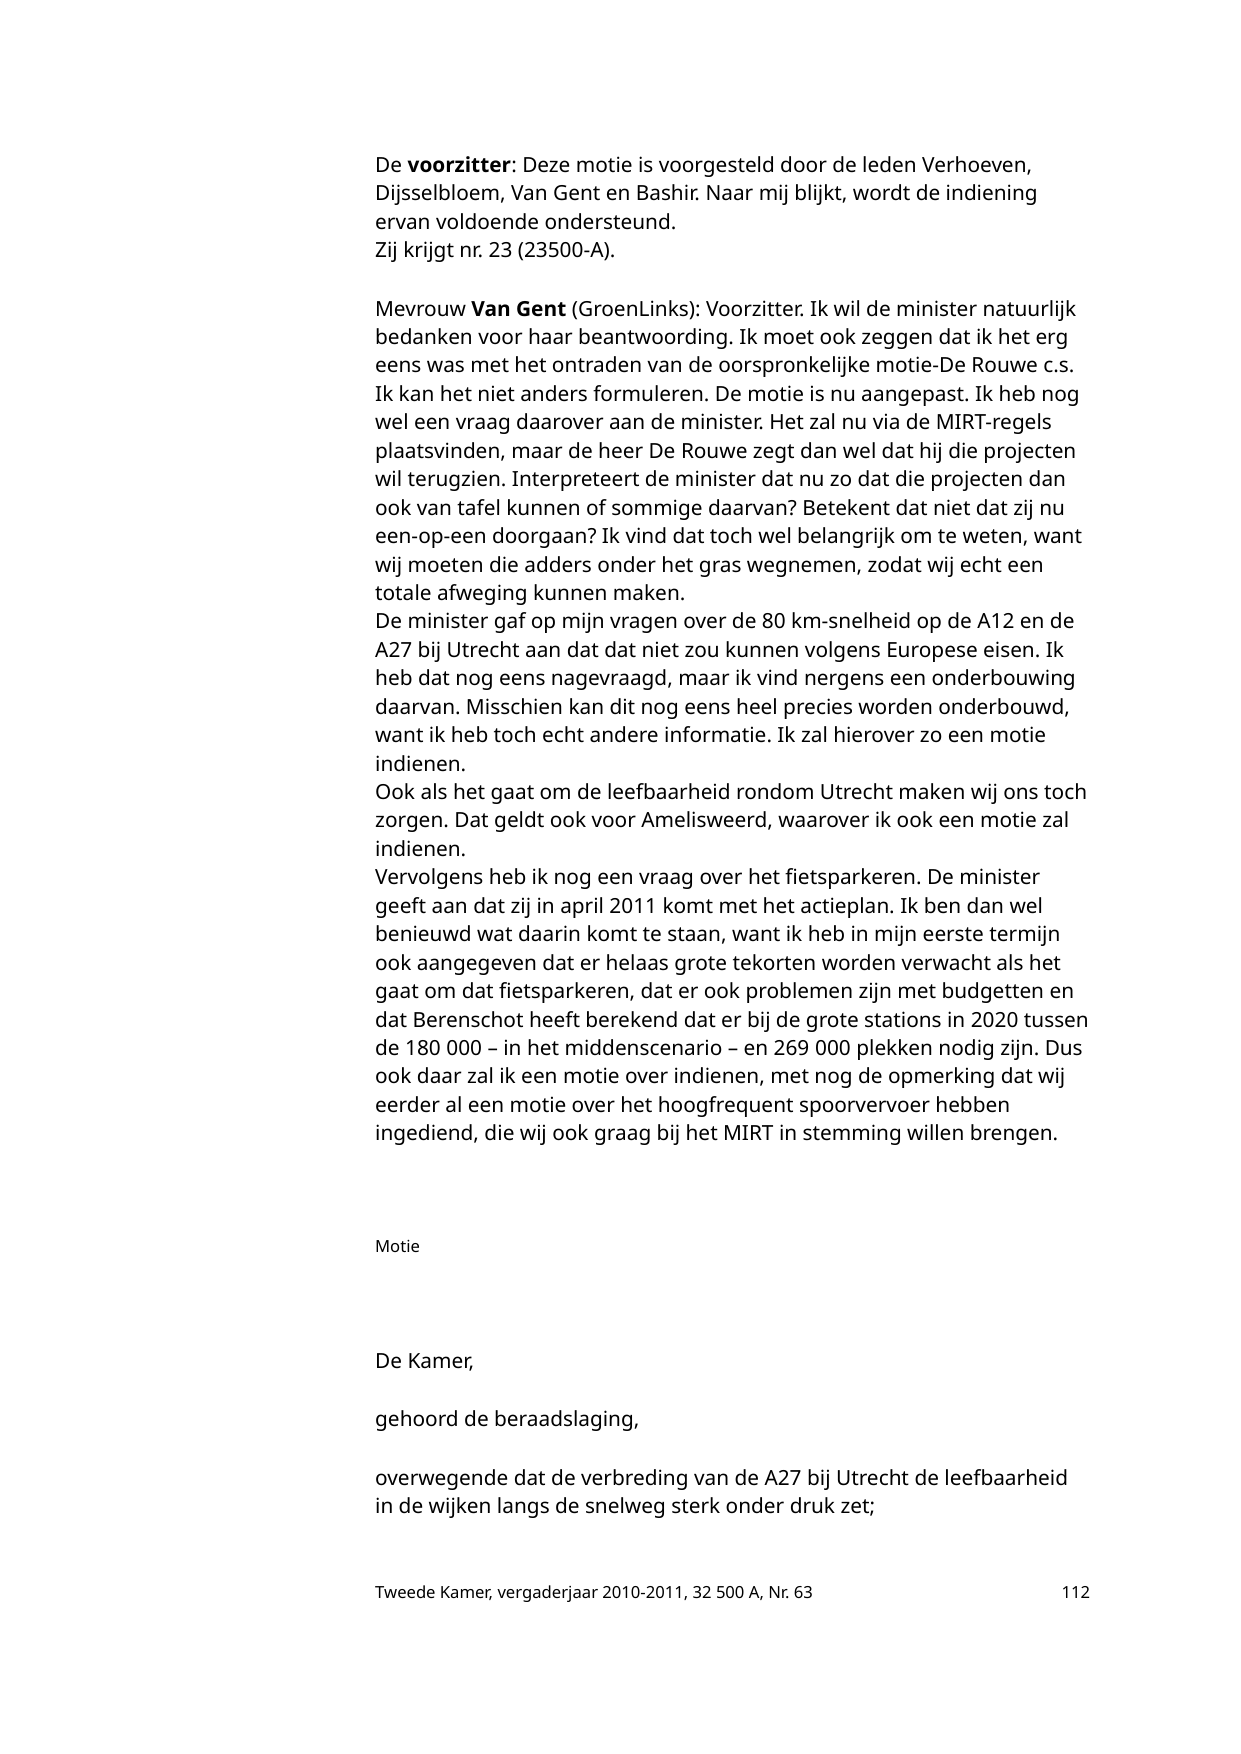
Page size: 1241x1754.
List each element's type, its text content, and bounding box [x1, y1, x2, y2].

text Vervolgens heb ik nog een vraag over het fietsparkeren. De minister geeft aan dat zij in april 2011 komt met het actieplan. Ik ben dan wel benieuwd wat daarin komt te staan, want ik heb in mijn eerste termijn ook aangegeven dat er helaas grote tekorten worden verwacht als het gaat om dat fietsparkeren, dat er ook problemen zijn met budgetten en dat Berenschot heeft berekend dat er bij de grote stations in 2020 tussen de 180 000 – in het middenscenario – en 269 000 plekken nodig zijn. Dus ook daar zal ik een motie over indienen, met nog de opmerking dat wij eerder al een motie over het hoogfrequent spoorvervoer hebben ingediend, die wij ook graag bij het MIRT in stemming willen brengen. [375, 862, 1090, 1147]
text gehoord de beraadslaging, [375, 1404, 1090, 1433]
text Zij krijgt nr. 23 (23500-A). [375, 235, 1090, 264]
text De voorzitter: Deze motie is voorgesteld door de leden Verhoeven, Dijsselbloem, Van Gent en Bashir. Naar mij blijkt, wordt de indiening ervan voldoende ondersteund. [375, 150, 1090, 235]
table_header Motie [375, 1235, 1090, 1287]
text Ook als het gaat om de leefbaarheid rondom Utrecht maken wij ons toch zorgen. Dat geldt ook voor Amelisweerd, waarover ik ook een motie zal indienen. [375, 777, 1090, 862]
text De minister gaf op mijn vragen over de 80 km-snelheid op de A12 en de A27 bij Utrecht aan dat dat niet zou kunnen volgens Europese eisen. Ik heb dat nog eens nagevraagd, maar ik vind nergens een onderbouwing daarvan. Misschien kan dit nog eens heel precies worden onderbouwd, want ik heb toch echt andere informatie. Ik zal hierover zo een motie indienen. [375, 607, 1090, 777]
text De Kamer, [375, 1346, 1090, 1374]
text Mevrouw Van Gent (GroenLinks): Voorzitter. Ik wil de minister natuurlijk bedanken voor haar beantwoording. Ik moet ook zeggen dat ik het erg eens was met het ontraden van de oorspronkelijke motie-De Rouwe c.s. Ik kan het niet anders formuleren. De motie is nu aangepast. Ik heb nog wel een vraag daarover aan de minister. Het zal nu via de MIRT-regels plaatsvinden, maar de heer De Rouwe zegt dan wel dat hij die projecten wil terugzien. Interpreteert de minister dat nu zo dat die projecten dan ook van tafel kunnen of sommige daarvan? Betekent dat niet dat zij nu een-op-een doorgaan? Ik vind dat toch wel belangrijk om te weten, want wij moeten die adders onder het gras wegnemen, zodat wij echt een totale afweging kunnen maken. [375, 294, 1090, 607]
text overwegende dat de verbreding van de A27 bij Utrecht de leefbaarheid in de wijken langs de snelweg sterk onder druk zet; [375, 1463, 1090, 1520]
